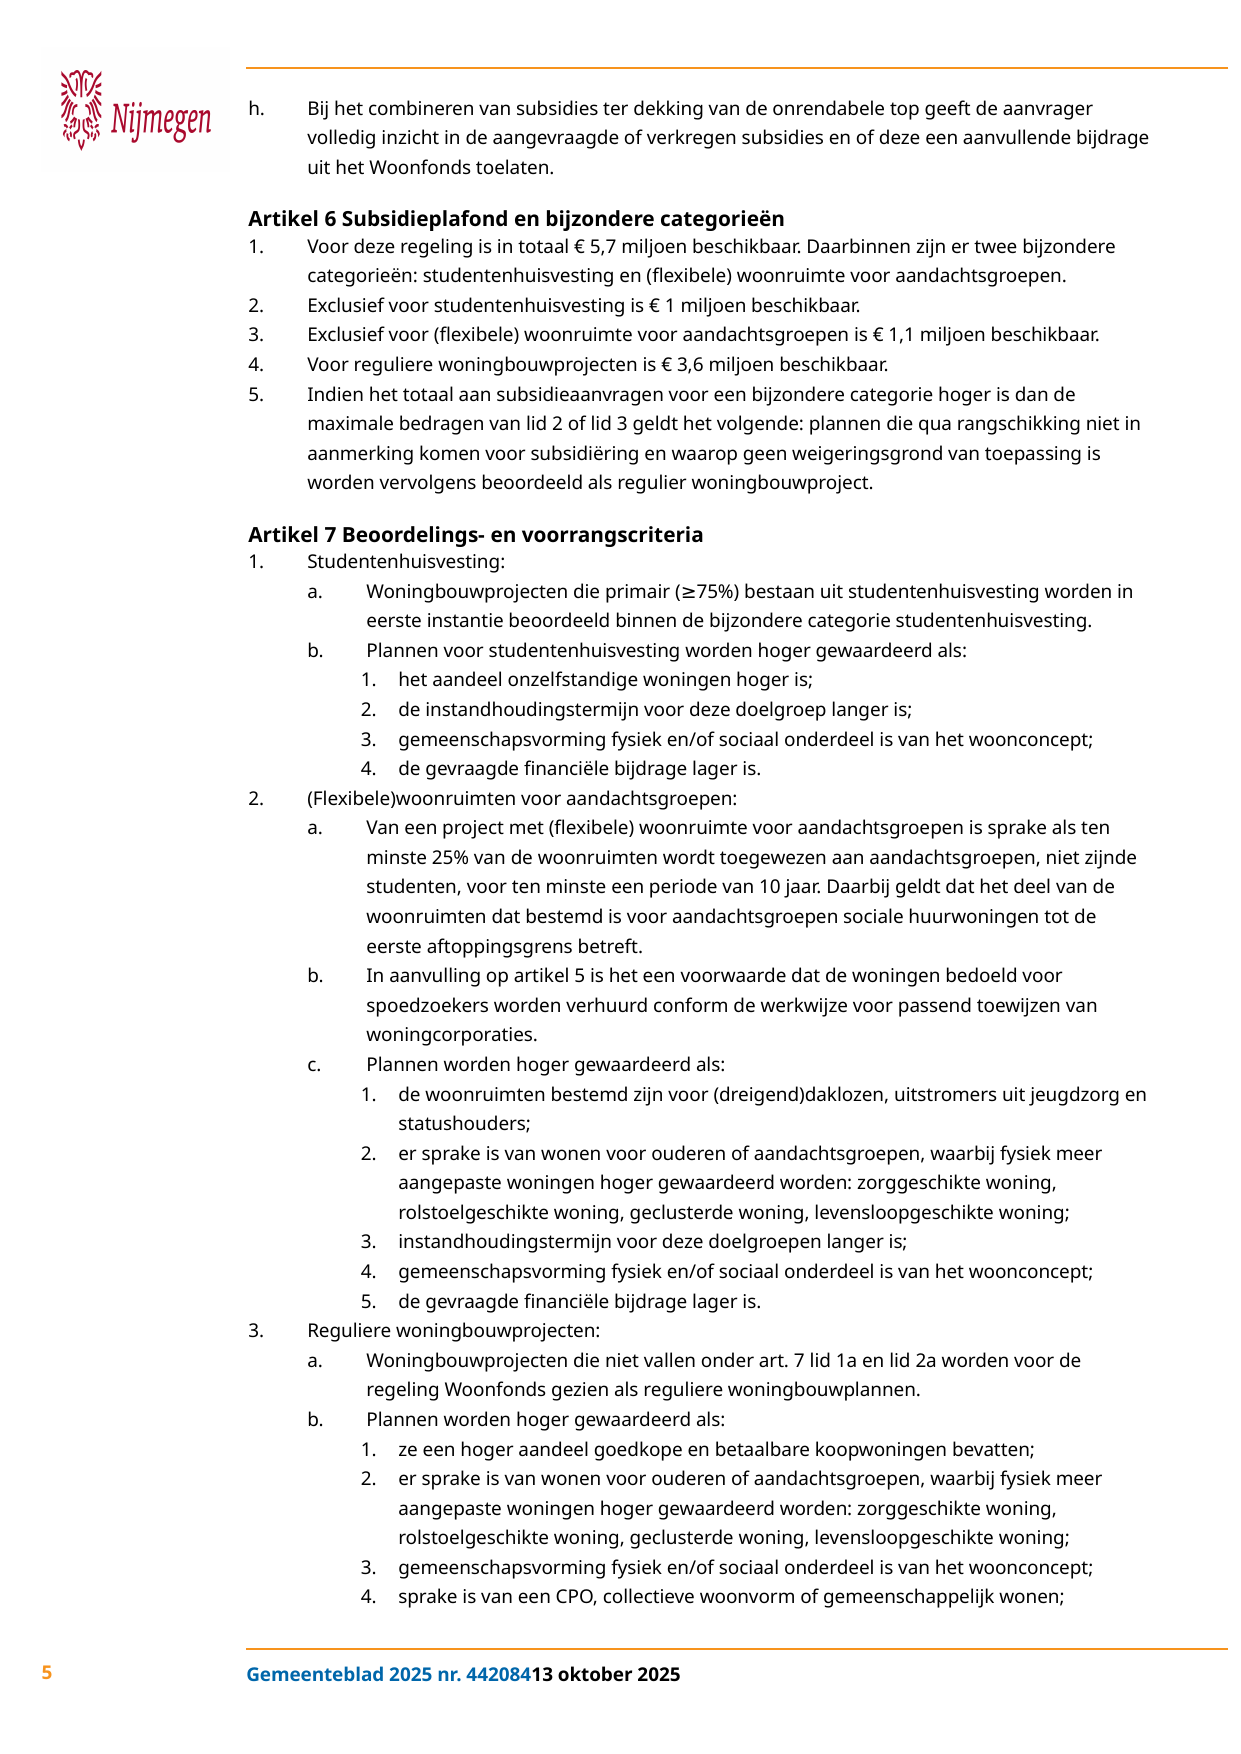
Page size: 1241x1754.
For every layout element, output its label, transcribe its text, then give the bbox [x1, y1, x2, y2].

list Woningbouwprojecten die niet vallen onder art. 7 lid 1a en lid 2a worden voor de regeling Woonfonds gezien als reguliere woningbouwplannen. [307, 1347, 1152, 1402]
text Artikel 6 Subsidieplafond en bijzondere categorieën [248, 204, 1152, 233]
list Voor deze regeling is in totaal € 5,7 miljoen beschikbaar. Daarbinnen zijn er twee bijzondere categorieën: studentenhuisvesting en (flexibele) woonruimte voor aandachtsgroepen. [248, 233, 1152, 288]
list Exclusief voor (flexibele) woonruimte voor aandachtsgroepen is € 1,1 miljoen beschikbaar. [248, 322, 1152, 347]
list ze een hoger aandeel goedkope en betaalbare koopwoningen bevatten; [361, 1436, 1152, 1462]
list de woonruimten bestemd zijn voor (dreigend)daklozen, uitstromers uit jeugdzorg en statushouders; [361, 1081, 1152, 1136]
list (Flexibele)woonruimten voor aandachtsgroepen: [248, 785, 1152, 811]
text Artikel 7 Beoordelings- en voorrangscriteria [248, 520, 1152, 548]
list er sprake is van wonen voor ouderen of aandachtsgroepen, waarbij fysiek meer aangepaste woningen hoger gewaardeerd worden: zorggeschikte woning, rolstoelgeschikte woning, geclusterde woning, levensloopgeschikte woning; [361, 1140, 1152, 1225]
list Indien het totaal aan subsidieaanvragen voor een bijzondere categorie hoger is dan de maximale bedragen van lid 2 of lid 3 geldt het volgende: plannen die qua rangschikking niet in aanmerking komen voor subsidiëring en waarop geen weigeringsgrond van toepassing is worden vervolgens beoordeeld als regulier woningbouwproject. [248, 381, 1152, 495]
list Reguliere woningbouwprojecten: [248, 1317, 1152, 1343]
list Woningbouwprojecten die primair (≥75%) bestaan uit studentenhuisvesting worden in eerste instantie beoordeeld binnen de bijzondere categorie studentenhuisvesting. [307, 578, 1152, 633]
list Plannen voor studentenhuisvesting worden hoger gewaardeerd als: [307, 637, 1152, 663]
list Studentenhuisvesting: [248, 548, 1152, 574]
list de gevraagde financiële bijdrage lager is. [361, 1288, 1152, 1314]
list gemeenschapsvorming fysiek en/of sociaal onderdeel is van het woonconcept; [361, 1258, 1152, 1284]
list Plannen worden hoger gewaardeerd als: [307, 1051, 1152, 1077]
list Bij het combineren van subsidies ter dekking van de onrendabele top geeft de aanvrager volledig inzicht in de aangevraagde of verkregen subsidies en of deze een aanvullende bijdrage uit het Woonfonds toelaten. [248, 95, 1152, 180]
list In aanvulling op artikel 5 is het een voorwaarde dat de woningen bedoeld voor spoedzoekers worden verhuurd conform de werkwijze voor passend toewijzen van woningcorporaties. [307, 962, 1152, 1047]
list Voor reguliere woningbouwprojecten is € 3,6 miljoen beschikbaar. [248, 351, 1152, 377]
list Exclusief voor studentenhuisvesting is € 1 miljoen beschikbaar. [248, 292, 1152, 318]
list het aandeel onzelfstandige woningen hoger is; [361, 667, 1152, 692]
list Plannen worden hoger gewaardeerd als: [307, 1406, 1152, 1432]
list de instandhoudingstermijn voor deze doelgroep langer is; [361, 696, 1152, 722]
list instandhoudingstermijn voor deze doelgroepen langer is; [361, 1229, 1152, 1254]
list de gevraagde financiële bijdrage lager is. [361, 755, 1152, 781]
list gemeenschapsvorming fysiek en/of sociaal onderdeel is van het woonconcept; [361, 1554, 1152, 1580]
list sprake is van een CPO, collectieve woonvorm of gemeenschappelijk wonen; [361, 1584, 1152, 1609]
picture [41, 47, 231, 172]
list Van een project met (flexibele) woonruimte voor aandachtsgroepen is sprake als ten minste 25% van de woonruimten wordt toegewezen aan aandachtsgroepen, niet zijnde studenten, voor ten minste een periode van 10 jaar. Daarbij geldt dat het deel van de woonruimten dat bestemd is voor aandachtsgroepen sociale huurwoningen tot de eerste aftoppingsgrens betreft. [307, 814, 1152, 959]
list er sprake is van wonen voor ouderen of aandachtsgroepen, waarbij fysiek meer aangepaste woningen hoger gewaardeerd worden: zorggeschikte woning, rolstoelgeschikte woning, geclusterde woning, levensloopgeschikte woning; [361, 1465, 1152, 1550]
list gemeenschapsvorming fysiek en/of sociaal onderdeel is van het woonconcept; [361, 726, 1152, 752]
